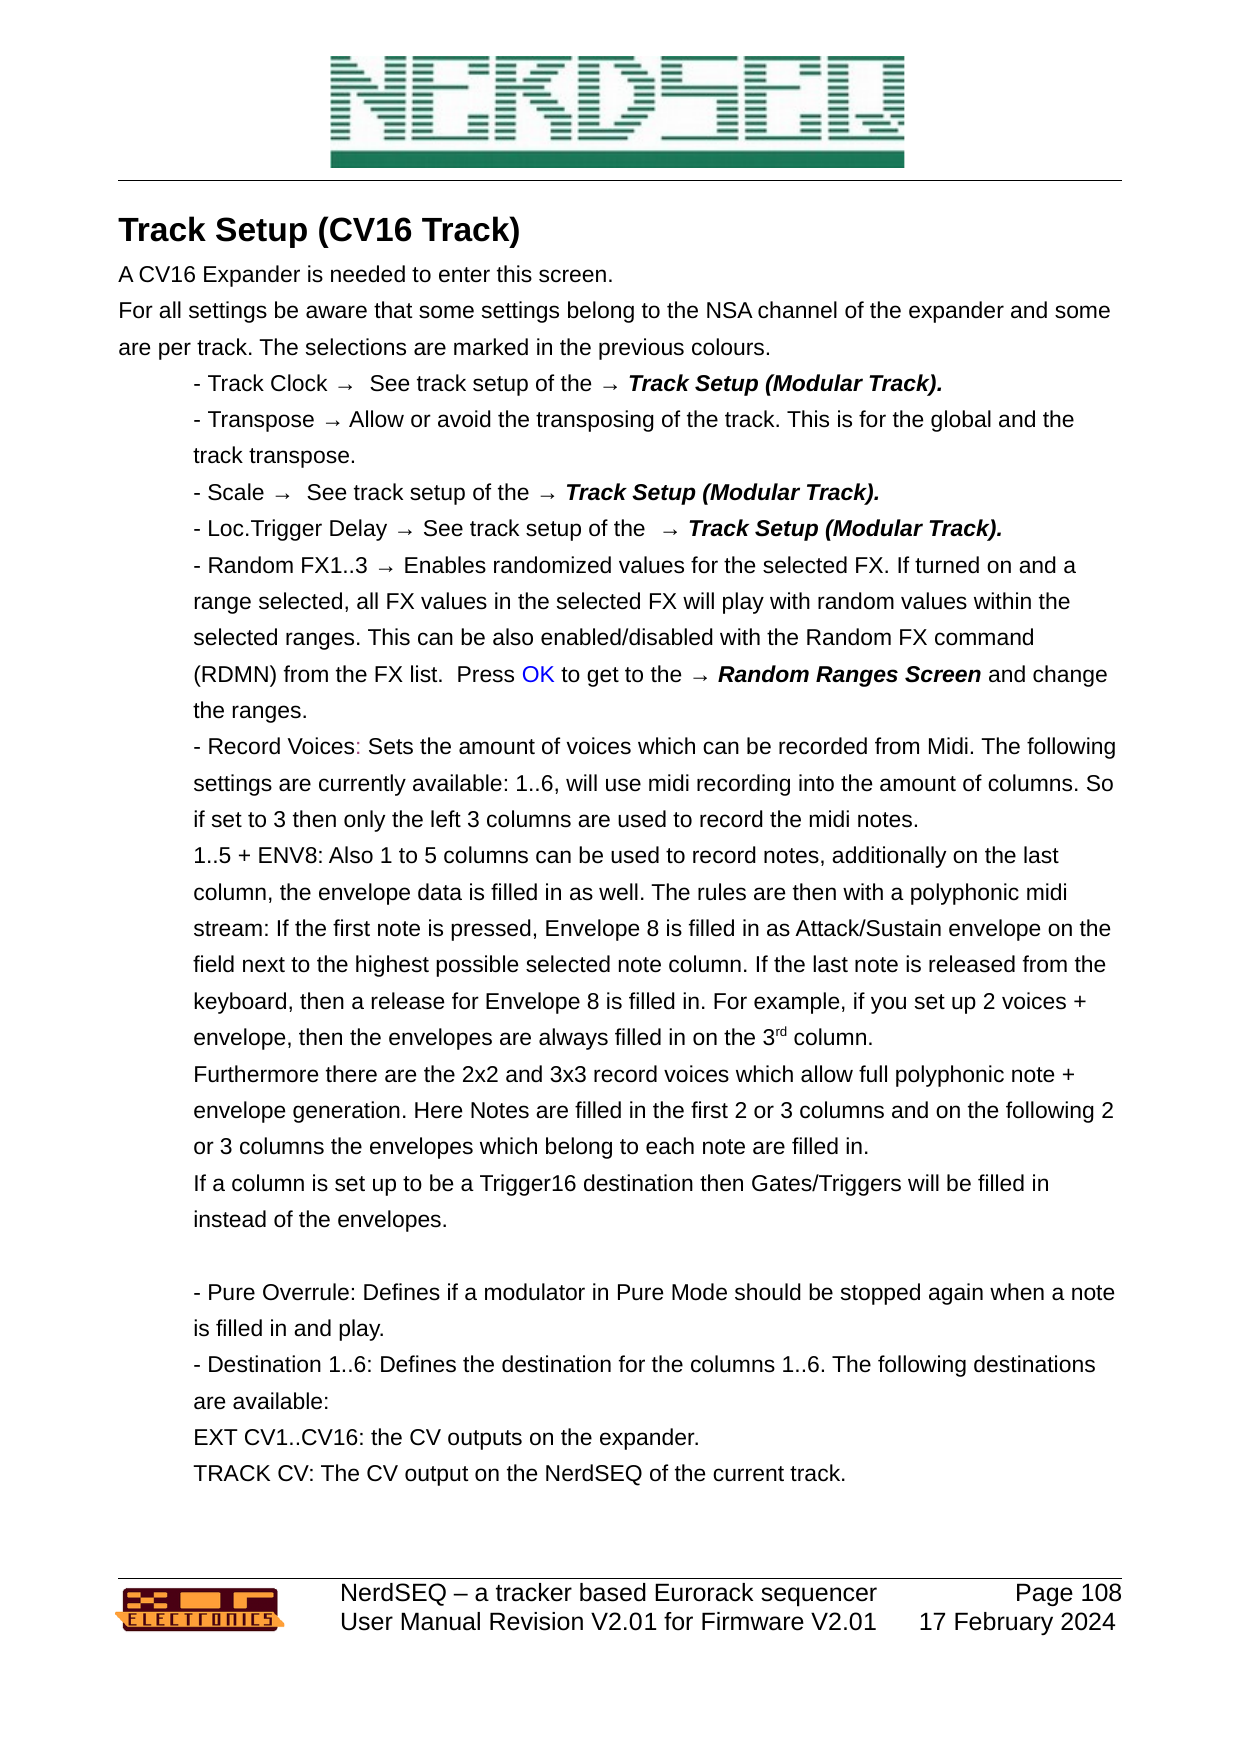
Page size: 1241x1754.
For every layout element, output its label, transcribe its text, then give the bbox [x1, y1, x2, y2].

text A CV16 Expander is needed to enter this screen. [118, 261, 1122, 287]
picture [115, 1584, 285, 1634]
text Furthermore there are the 2x2 and 3x3 record voices which allow full polyphonic note + envelope generation. Here Notes are filled in the first 2 or 3 columns and on the following 2 or 3 columns the envelopes which belong to each note are filled in. [193, 1061, 1122, 1159]
text EXT CV1..CV16: the CV outputs on the expander. [193, 1424, 1122, 1450]
text - Record Voices: Sets the amount of voices which can be recorded from Midi. The following settings are currently available: 1..6, will use midi recording into the amount of columns. So if set to 3 then only the left 3 columns are used to record the midi notes. [193, 733, 1122, 832]
text - Pure Overrule: Defines if a modulator in Pure Mode should be stopped again when a note is filled in and play. [193, 1279, 1122, 1341]
subtitle Track Setup (CV16 Track) [118, 209, 1122, 248]
text - Track Clock → See track setup of the → Track Setup (Modular Track). [118, 370, 1122, 396]
text If a column is set up to be a Trigger16 destination then Gates/Triggers will be filled in instead of the envelopes. [193, 1169, 1122, 1232]
text - Random FX1..3 → Enables randomized values for the selected FX. If turned on and a range selected, all FX values in the selected FX will play with random values within the selected ranges. This can be also enabled/disabled with the Random FX command (RDMN) from the FX list. Press OK to get to the → Random Ranges Screen and change the ranges. [193, 552, 1122, 723]
text 1..5 + ENV8: Also 1 to 5 columns can be used to record notes, additionally on the last column, the envelope data is filled in as well. The rules are then with a polyphonic midi stream: If the first note is pressed, Envelope 8 is filled in as Attack/Sustain envelope on the field next to the highest possible selected note column. If the last note is released from the keyboard, then a release for Envelope 8 is filled in. For example, if you set up 2 voices + envelope, then the envelopes are always filled in on the 3rd column. [193, 842, 1122, 1051]
picture [330, 56, 905, 168]
text For all settings be aware that some settings belong to the NSA channel of the expander and some are per track. The selections are marked in the previous colours. [118, 297, 1122, 360]
text - Transpose → Allow or avoid the transposing of the track. This is for the global and the track transpose. [193, 406, 1122, 469]
text - Scale → See track setup of the → Track Setup (Modular Track). [118, 479, 1122, 505]
text - Loc.Trigger Delay → See track setup of the → Track Setup (Modular Track). [193, 515, 1122, 542]
text TRACK CV: The CV output on the NerdSEQ of the current track. [193, 1460, 1122, 1487]
text - Destination 1..6: Defines the destination for the columns 1..6. The following destinations are available: [193, 1351, 1122, 1414]
